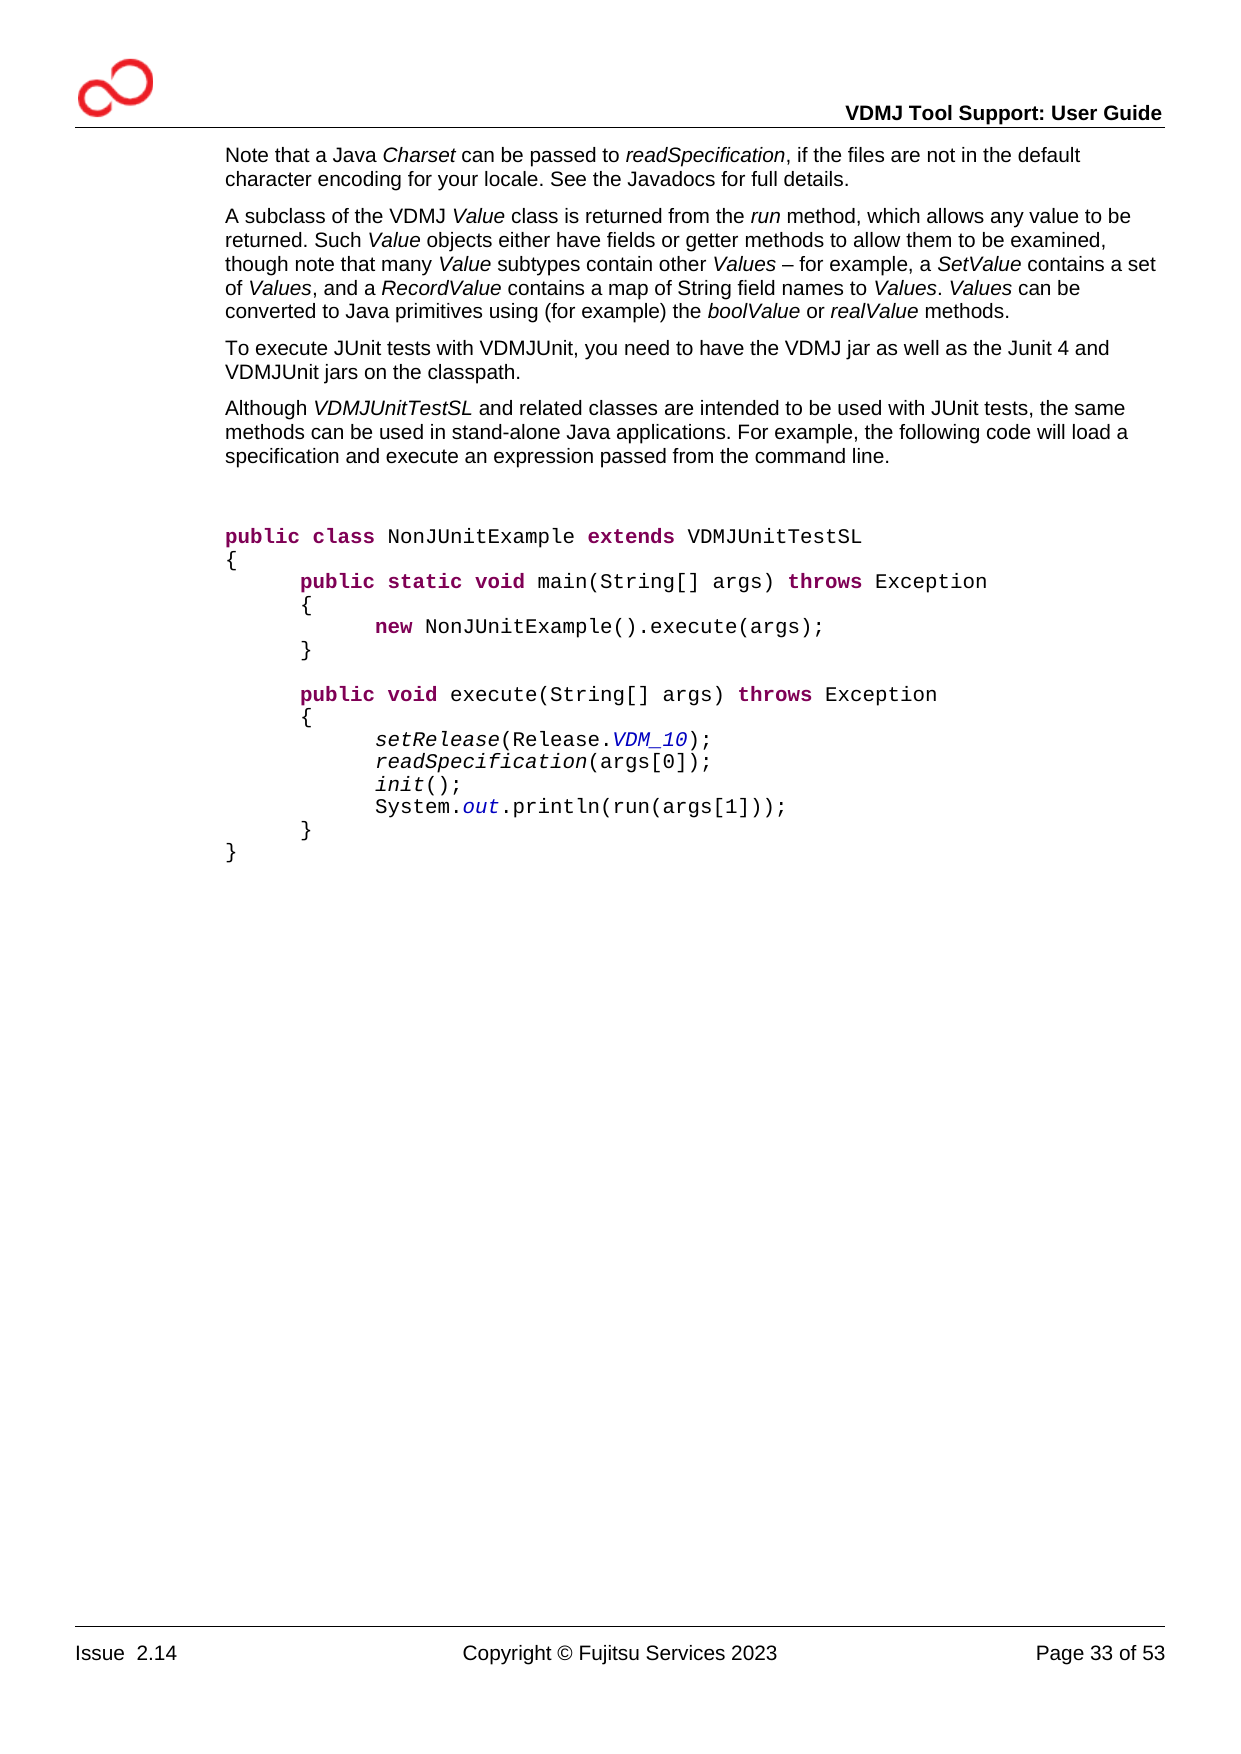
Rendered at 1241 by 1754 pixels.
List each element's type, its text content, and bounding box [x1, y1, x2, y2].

text Although VDMJUnitTestSL and related classes are intended to be used with JUnit tests, the same methods can be used in stand-alone Java applications. For example, the following code will load a specification and execute an expression passed from the command line. [225, 397, 1165, 468]
text public class NonJUnitExample extends VDMJUnitTestSL [225, 526, 1165, 548]
text A subclass of the VDMJ Value class is returned from the run method, which allows any value to be returned. Such Value objects either have fields or getter methods to allow them to be examined, though note that many Value subtypes contain other Values – for example, a SetValue contains a set of Values, and a RecordValue contains a map of String field names to Values. Values can be converted to Java primitives using (for example) the boolValue or realValue methods. [225, 204, 1165, 324]
text To execute JUnit tests with VDMJUnit, you need to have the VDMJ jar as well as the Junit 4 and VDMJUnit jars on the classpath. [225, 336, 1165, 384]
text } [225, 841, 1165, 863]
text setRelease(Release.VDM_10); [225, 728, 1165, 751]
text readSpecification(args[0]); [225, 751, 1165, 773]
text public static void main(String[] args) throws Exception [225, 571, 1165, 593]
text Note that a Java Charset can be passed to readSpecification, if the files are not in the default character encoding for your locale. See the Javadocs for full details. [225, 143, 1165, 191]
text } [225, 638, 1165, 661]
text public void execute(String[] args) throws Exception [225, 683, 1165, 706]
text { [225, 548, 1165, 571]
picture [78, 52, 153, 127]
text System.out.println(run(args[1])); [225, 796, 1165, 818]
text { [225, 706, 1165, 728]
text } [225, 818, 1165, 841]
text init(); [225, 773, 1165, 796]
text new NonJUnitExample().execute(args); [225, 616, 1165, 638]
text { [225, 593, 1165, 616]
